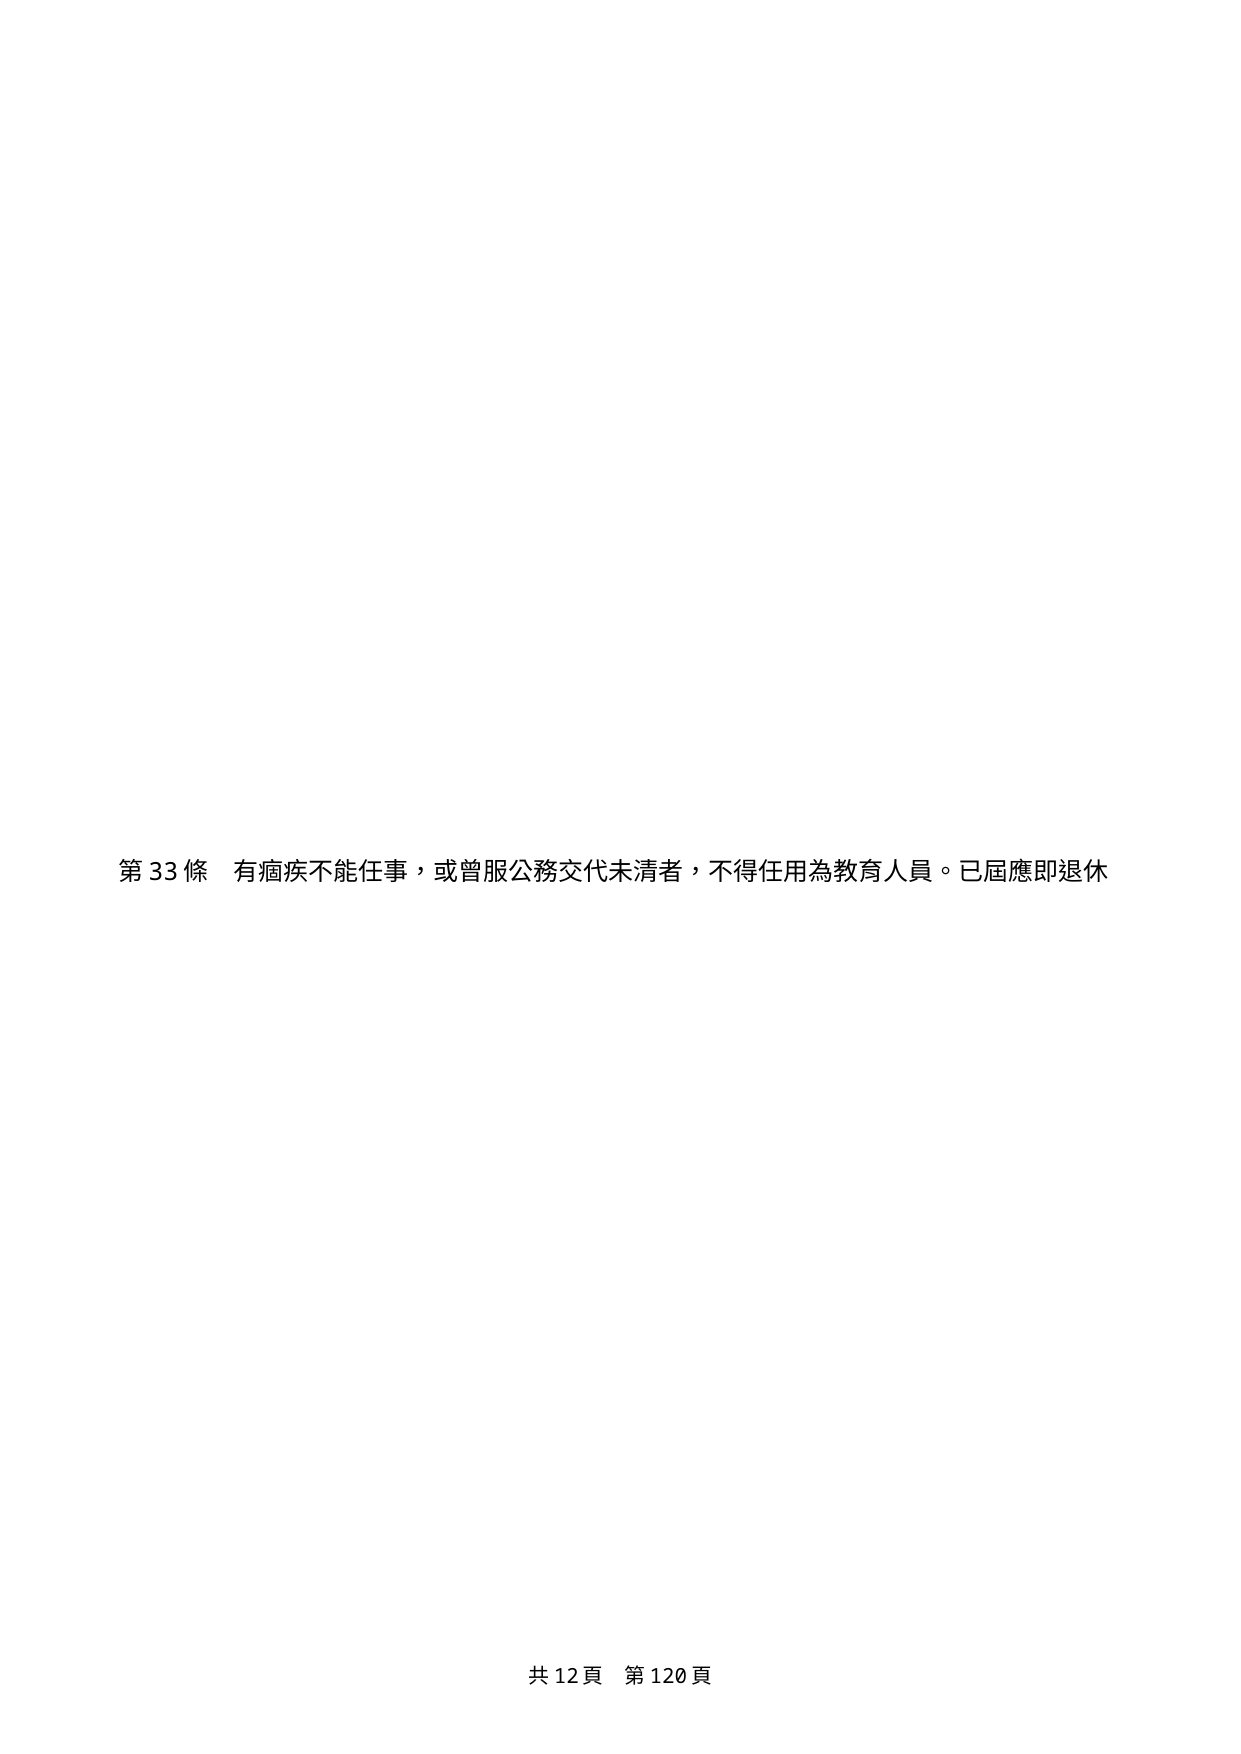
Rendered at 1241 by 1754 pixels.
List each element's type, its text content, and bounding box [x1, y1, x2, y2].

text 第33條 有痼疾不能任事，或曾服公務交代未清者，不得任用為教育人員。已屆應即退休 [118, 828, 1122, 891]
